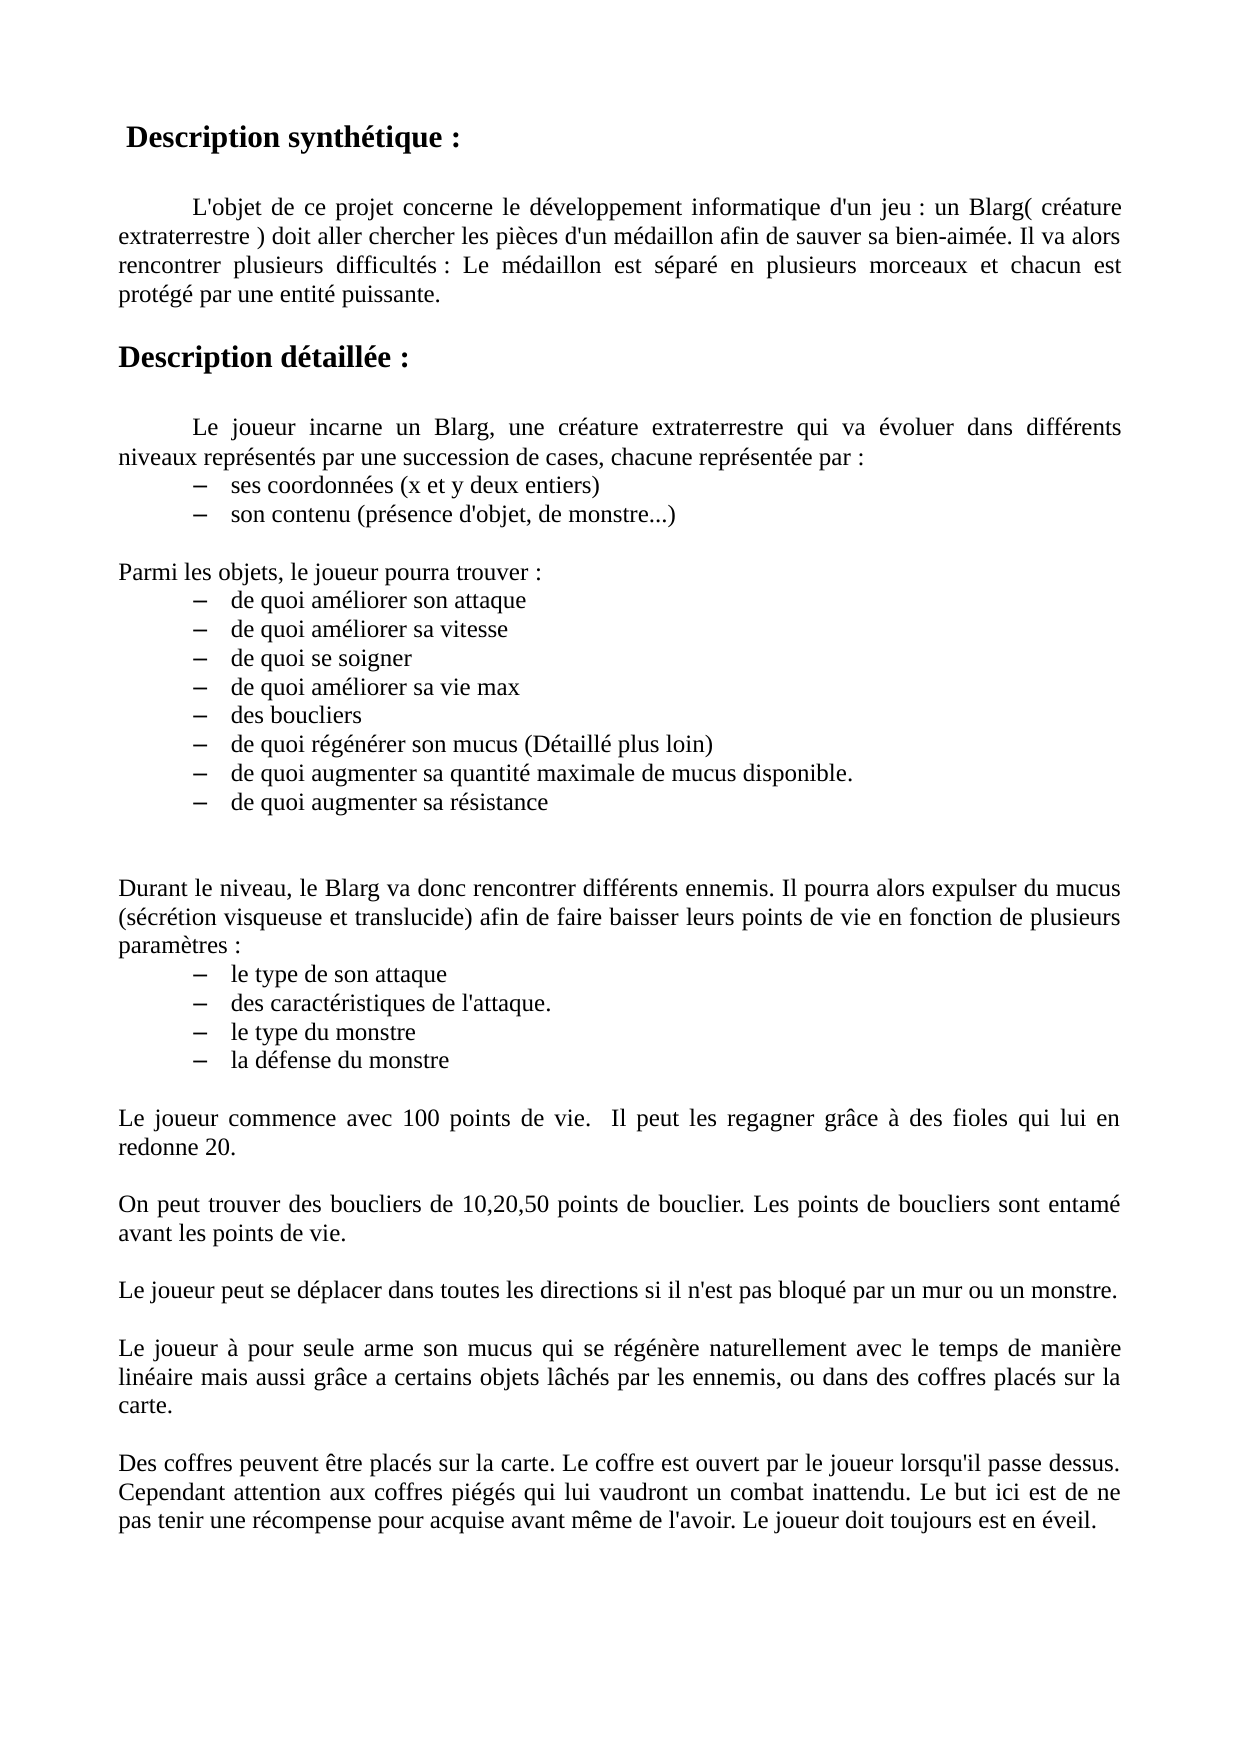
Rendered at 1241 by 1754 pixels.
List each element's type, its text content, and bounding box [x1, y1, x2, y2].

list de quoi augmenter sa quantité maximale de mucus disponible. [193, 758, 1122, 787]
list de quoi améliorer sa vitesse [193, 614, 1122, 643]
text Durant le niveau, le Blarg va donc rencontrer différents ennemis. Il pourra alors expulser du mucus (sécrétion visqueuse et translucide) afin de faire baisser leurs points de vie en fonction de plusieurs paramètres : [118, 873, 1122, 959]
text Parmi les objets, le joueur pourra trouver : [118, 557, 1122, 585]
list des boucliers [193, 700, 1122, 729]
text Le joueur peut se déplacer dans toutes les directions si il n'est pas bloqué par un mur ou un monstre. [118, 1275, 1122, 1304]
list de quoi se soigner [193, 643, 1122, 672]
text Le joueur à pour seule arme son mucus qui se régénère naturellement avec le temps de manière linéaire mais aussi grâce a certains objets lâchés par les ennemis, ou dans des coffres placés sur la carte. [118, 1333, 1122, 1419]
list de quoi régénérer son mucus (Détaillé plus loin) [193, 729, 1122, 758]
text Des coffres peuvent être placés sur la carte. Le coffre est ouvert par le joueur lorsqu'il passe dessus. Cependant attention aux coffres piégés qui lui vaudront un combat inattendu. Le but ici est de ne pas tenir une récompense pour acquise avant même de l'avoir. Le joueur doit toujours est en éveil. [118, 1448, 1122, 1534]
list ses coordonnées (x et y deux entiers) [193, 470, 1122, 499]
list de quoi améliorer sa vie max [193, 672, 1122, 700]
list le type de son attaque [193, 959, 1122, 988]
text Description détaillée : [118, 338, 1122, 374]
list de quoi augmenter sa résistance [193, 787, 1122, 815]
text Description synthétique : [118, 118, 1122, 154]
text Le joueur incarne un Blarg, une créature extraterrestre qui va évoluer dans différents niveaux représentés par une succession de cases, chacune représentée par : [118, 410, 1122, 470]
list des caractéristiques de l'attaque. [193, 988, 1122, 1017]
text Le joueur commence avec 100 points de vie. Il peut les regagner grâce à des fioles qui lui en redonne 20. [118, 1103, 1122, 1160]
text On peut trouver des boucliers de 10,20,50 points de bouclier. Les points de boucliers sont entamé avant les points de vie. [118, 1189, 1122, 1247]
list son contenu (présence d'objet, de monstre...) [193, 499, 1122, 528]
list de quoi améliorer son attaque [193, 585, 1122, 614]
text L'objet de ce projet concerne le développement informatique d'un jeu : un Blarg( créature extraterrestre ) doit aller chercher les pièces d'un médaillon afin de sauver sa bien-aimée. Il va alors rencontrer plusieurs difficultés : Le médaillon est séparé en plusieurs morceaux et chacun est protégé par une entité puissante. [118, 190, 1122, 307]
list la défense du monstre [193, 1045, 1122, 1074]
list le type du monstre [193, 1017, 1122, 1045]
